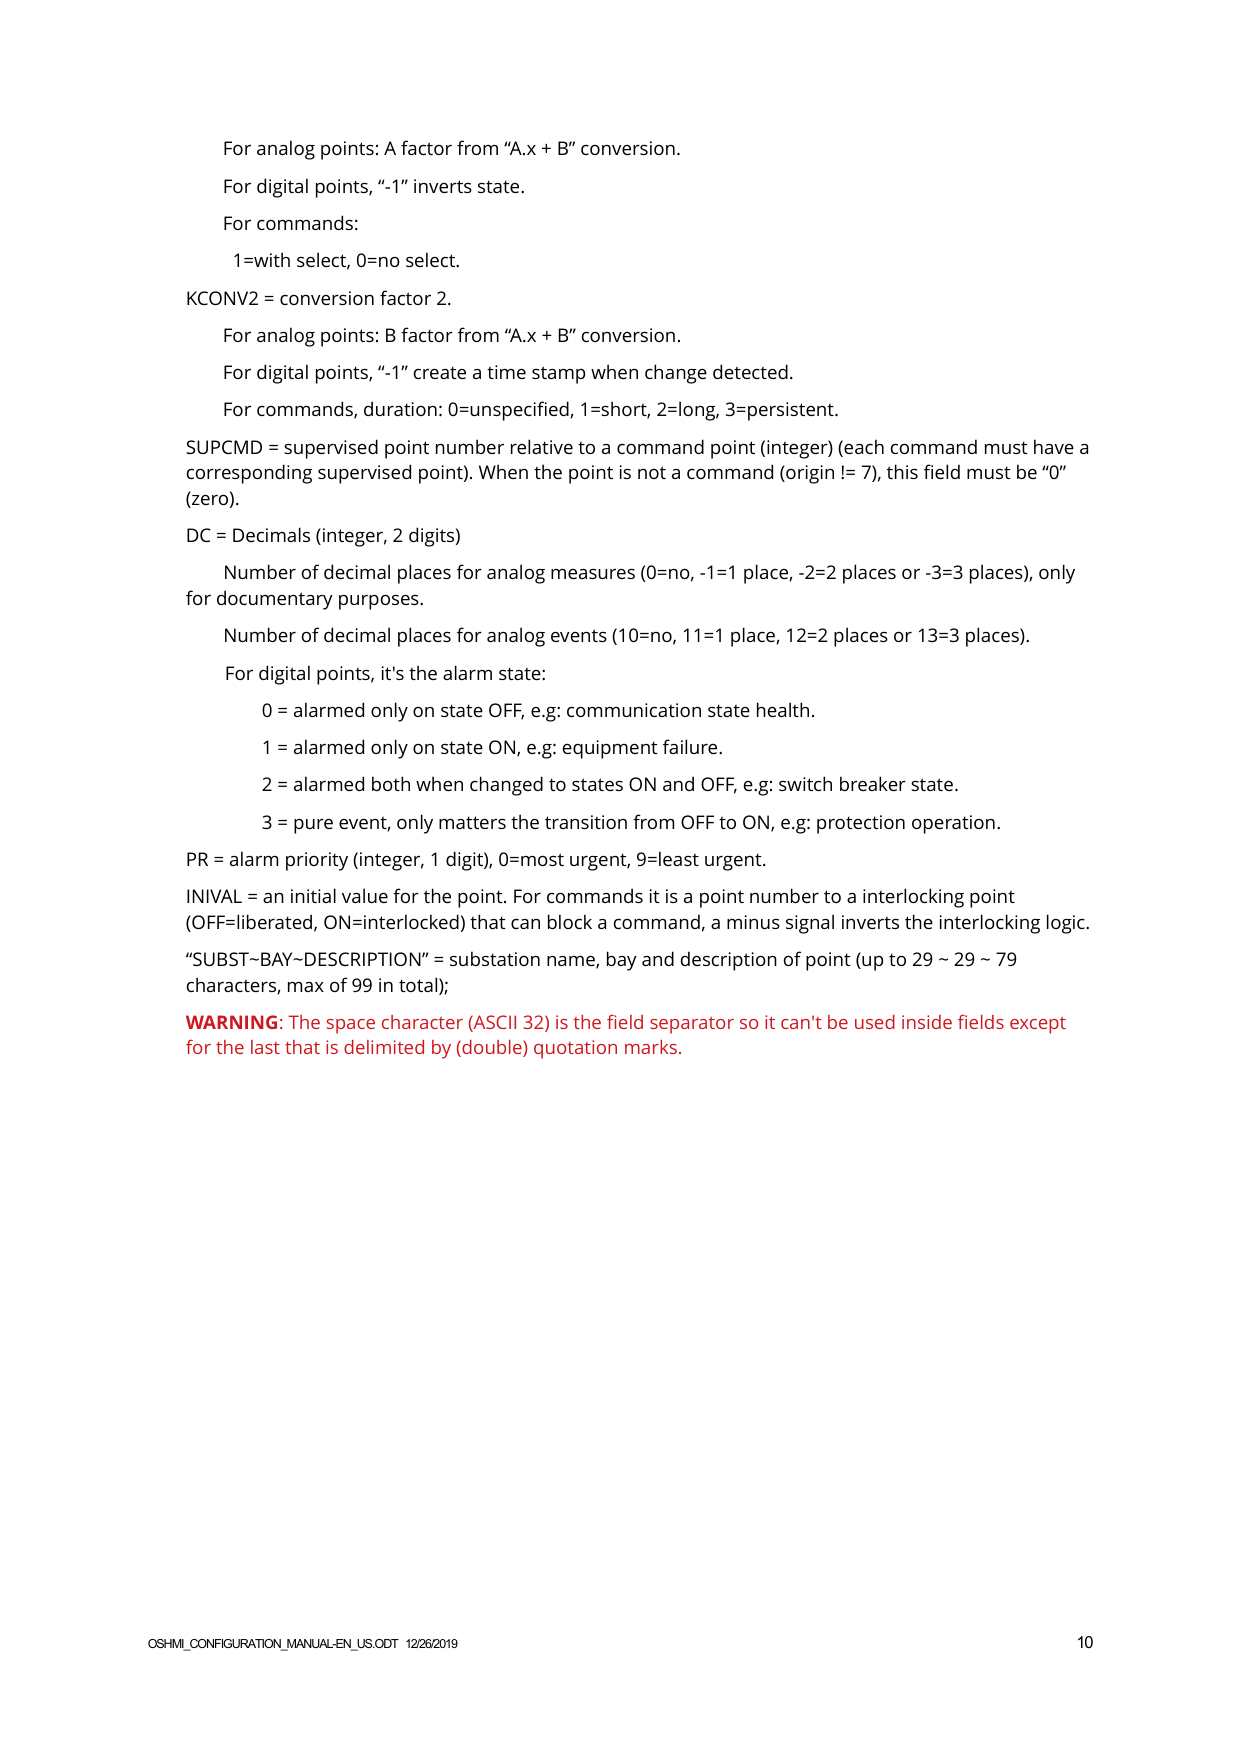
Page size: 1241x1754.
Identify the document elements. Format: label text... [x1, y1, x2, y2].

text For digital points, “-1” inverts state. [223, 173, 1093, 199]
text Number of decimal places for analog events (10=no, 11=1 place, 12=2 places or 13=3 places). [186, 623, 1093, 648]
text 3 = pure event, only matters the transition from OFF to ON, e.g: protection operation. [223, 809, 1093, 834]
text Number of decimal places for analog measures (0=no, -1=1 place, -2=2 places or -3=3 places), only for documentary purposes. [186, 560, 1093, 611]
text DC = Decimals (integer, 2 digits) [186, 522, 1093, 548]
text 0 = alarmed only on state OFF, e.g: communication state health. [223, 697, 1093, 723]
text For digital points, it's the alarm state: [186, 660, 1093, 685]
text For commands: [223, 210, 1093, 236]
text “SUBST~BAY~DESCRIPTION” = substation name, bay and description of point (up to 29 ~ 29 ~ 79 characters, max of 99 in total); [186, 946, 1093, 997]
text For analog points: A factor from “A.x + B” conversion. [223, 136, 1093, 161]
text For digital points, “-1” create a time stamp when change detected. [223, 359, 1093, 385]
text 1=with select, 0=no select. [223, 248, 1093, 273]
text PR = alarm priority (integer, 1 digit), 0=most urgent, 9=least urgent. [186, 846, 1093, 872]
text 1 = alarmed only on state ON, e.g: equipment failure. [223, 734, 1093, 760]
text WARNING: The space character (ASCII 32) is the field separator so it can't be used inside fields except for the last that is delimited by (double) quotation marks. [186, 1009, 1093, 1060]
text INIVAL = an initial value for the point. For commands it is a point number to a interlocking point (OFF=liberated, ON=interlocked) that can block a command, a minus signal inverts the interlocking logic. [186, 884, 1093, 935]
text 2 = alarmed both when changed to states ON and OFF, e.g: switch breaker state. [223, 772, 1093, 797]
text SUPCMD = supervised point number relative to a command point (integer) (each command must have a corresponding supervised point). When the point is not a command (origin != 7), this field must be “0” (zero). [186, 434, 1093, 511]
text For commands, duration: 0=unspecified, 1=short, 2=long, 3=persistent. [223, 397, 1093, 422]
text For analog points: B factor from “A.x + B” conversion. [223, 322, 1093, 348]
text KCONV2 = conversion factor 2. [186, 285, 1093, 311]
